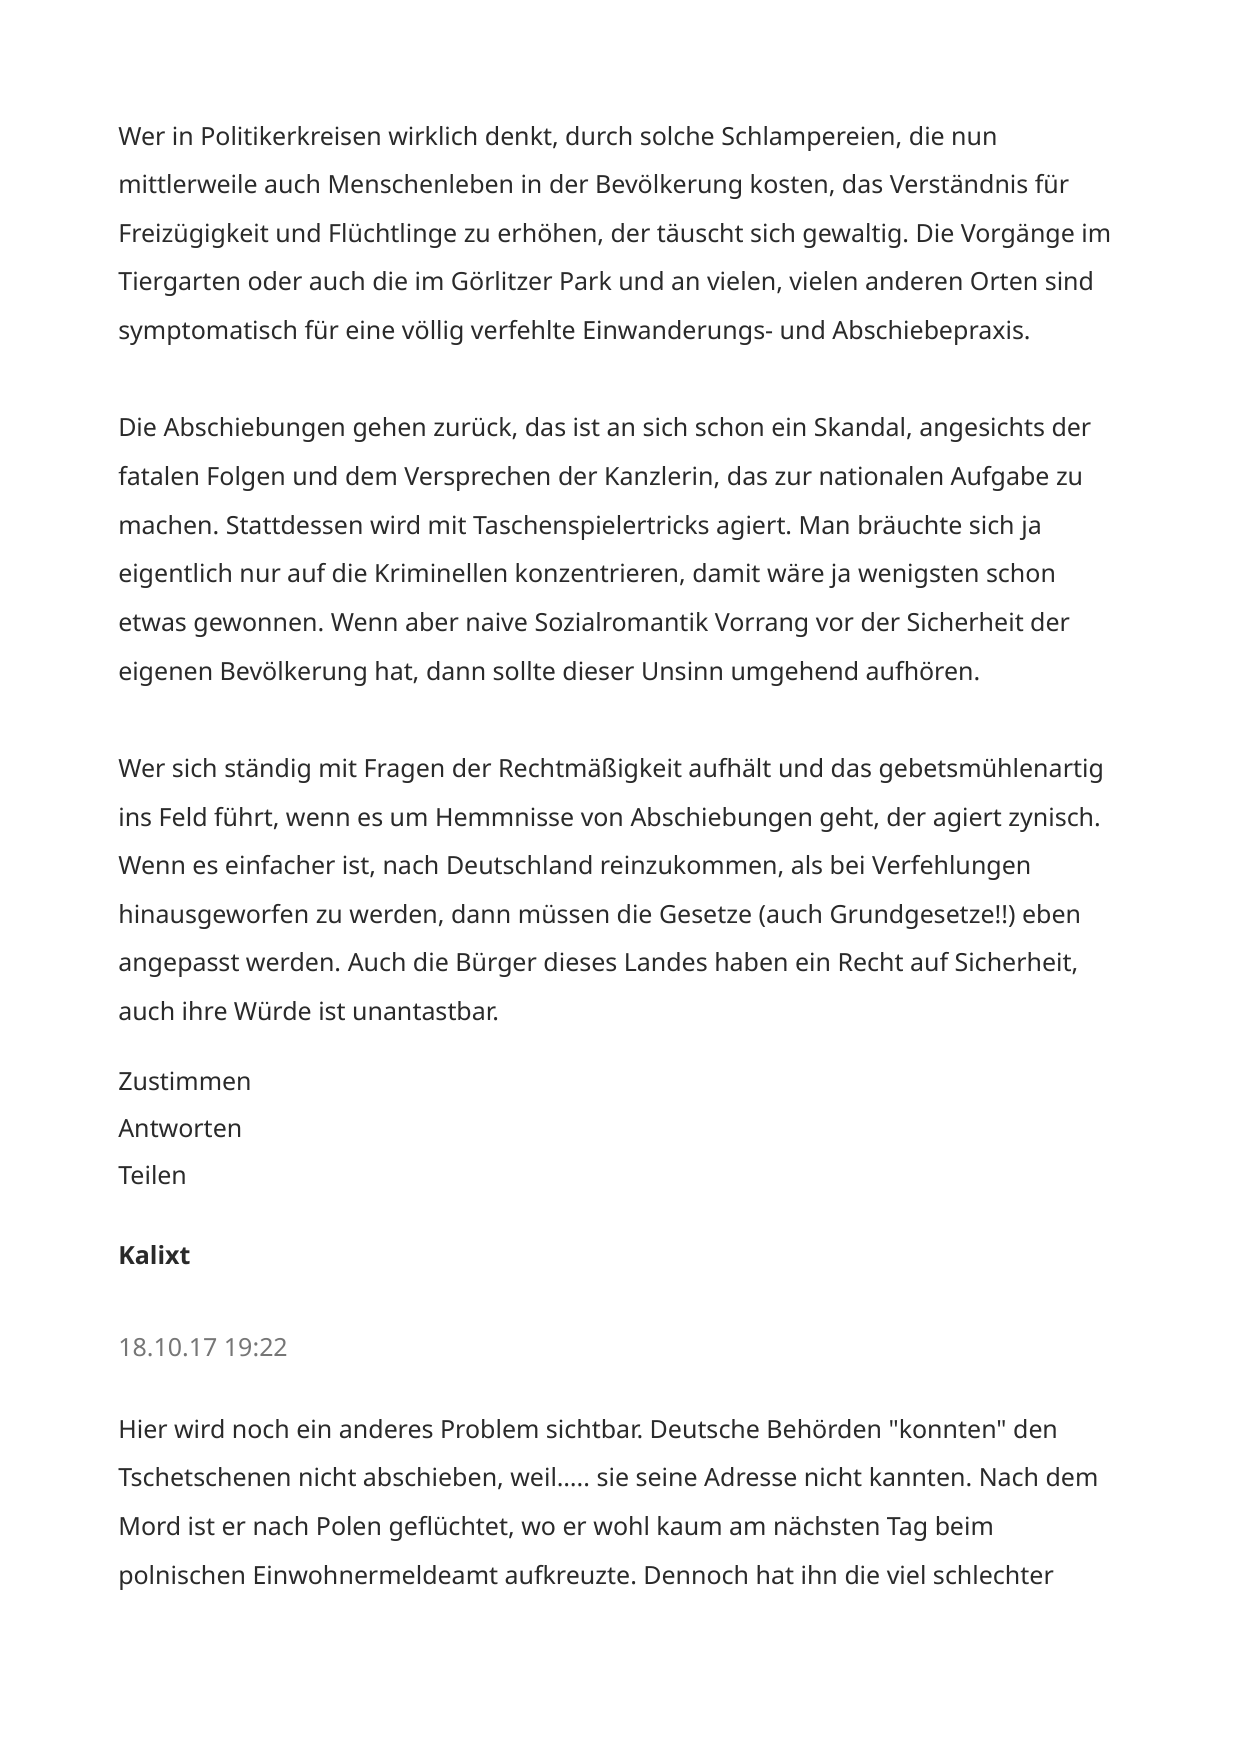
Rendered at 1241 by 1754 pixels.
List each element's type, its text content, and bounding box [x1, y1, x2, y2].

text Antworten [118, 1110, 1122, 1144]
text Teilen [118, 1157, 1122, 1191]
text 18.10.17 19:22 [118, 1330, 1117, 1364]
text Hier wird noch ein anderes Problem sichtbar. Deutsche Behörden "konnten" den Tschetschenen nicht abschieben, weil….. sie seine Adresse nicht kannten. Nach dem Mord ist er nach Polen geflüchtet, wo er wohl kaum am nächsten Tag beim polnischen Einwohnermeldeamt aufkreuzte. Dennoch hat ihn die viel schlechter [118, 1411, 1122, 1591]
text Wer in Politikerkreisen wirklich denkt, durch solche Schlampereien, die nun mittlerweile auch Menschenleben in der Bevölkerung kosten, das Verständnis für Freizügigkeit und Flüchtlinge zu erhöhen, der täuscht sich gewaltig. Die Vorgänge im Tiergarten oder auch die im Görlitzer Park und an vielen, vielen anderen Orten sind symptomatisch für eine völlig verfehlte Einwanderungs- und Abschiebepraxis. Die Abschiebungen gehen zurück, das ist an sich schon ein Skandal, angesichts der fatalen Folgen und dem Versprechen der Kanzlerin, das zur nationalen Aufgabe zu machen. Stattdessen wird mit Taschenspielertricks agiert. Man bräuchte sich ja eigentlich nur auf die Kriminellen konzentrieren, damit wäre ja wenigsten schon etwas gewonnen. Wenn aber naive Sozialromantik Vorrang vor der Sicherheit der eigenen Bevölkerung hat, dann sollte dieser Unsinn umgehend aufhören. Wer sich ständig mit Fragen der Rechtmäßigkeit aufhält und das gebetsmühlenartig ins Feld führt, wenn es um Hemmnisse von Abschiebungen geht, der agiert zynisch. Wenn es einfacher ist, nach Deutschland reinzukommen, als bei Verfehlungen hinausgeworfen zu werden, dann müssen die Gesetze (auch Grundgesetze!!) eben angepasst werden. Auch die Bürger dieses Landes haben ein Recht auf Sicherheit, auch ihre Würde ist unantastbar. [118, 118, 1122, 1028]
text Zustimmen [118, 1063, 1122, 1097]
text Kalixt [118, 1237, 1114, 1271]
